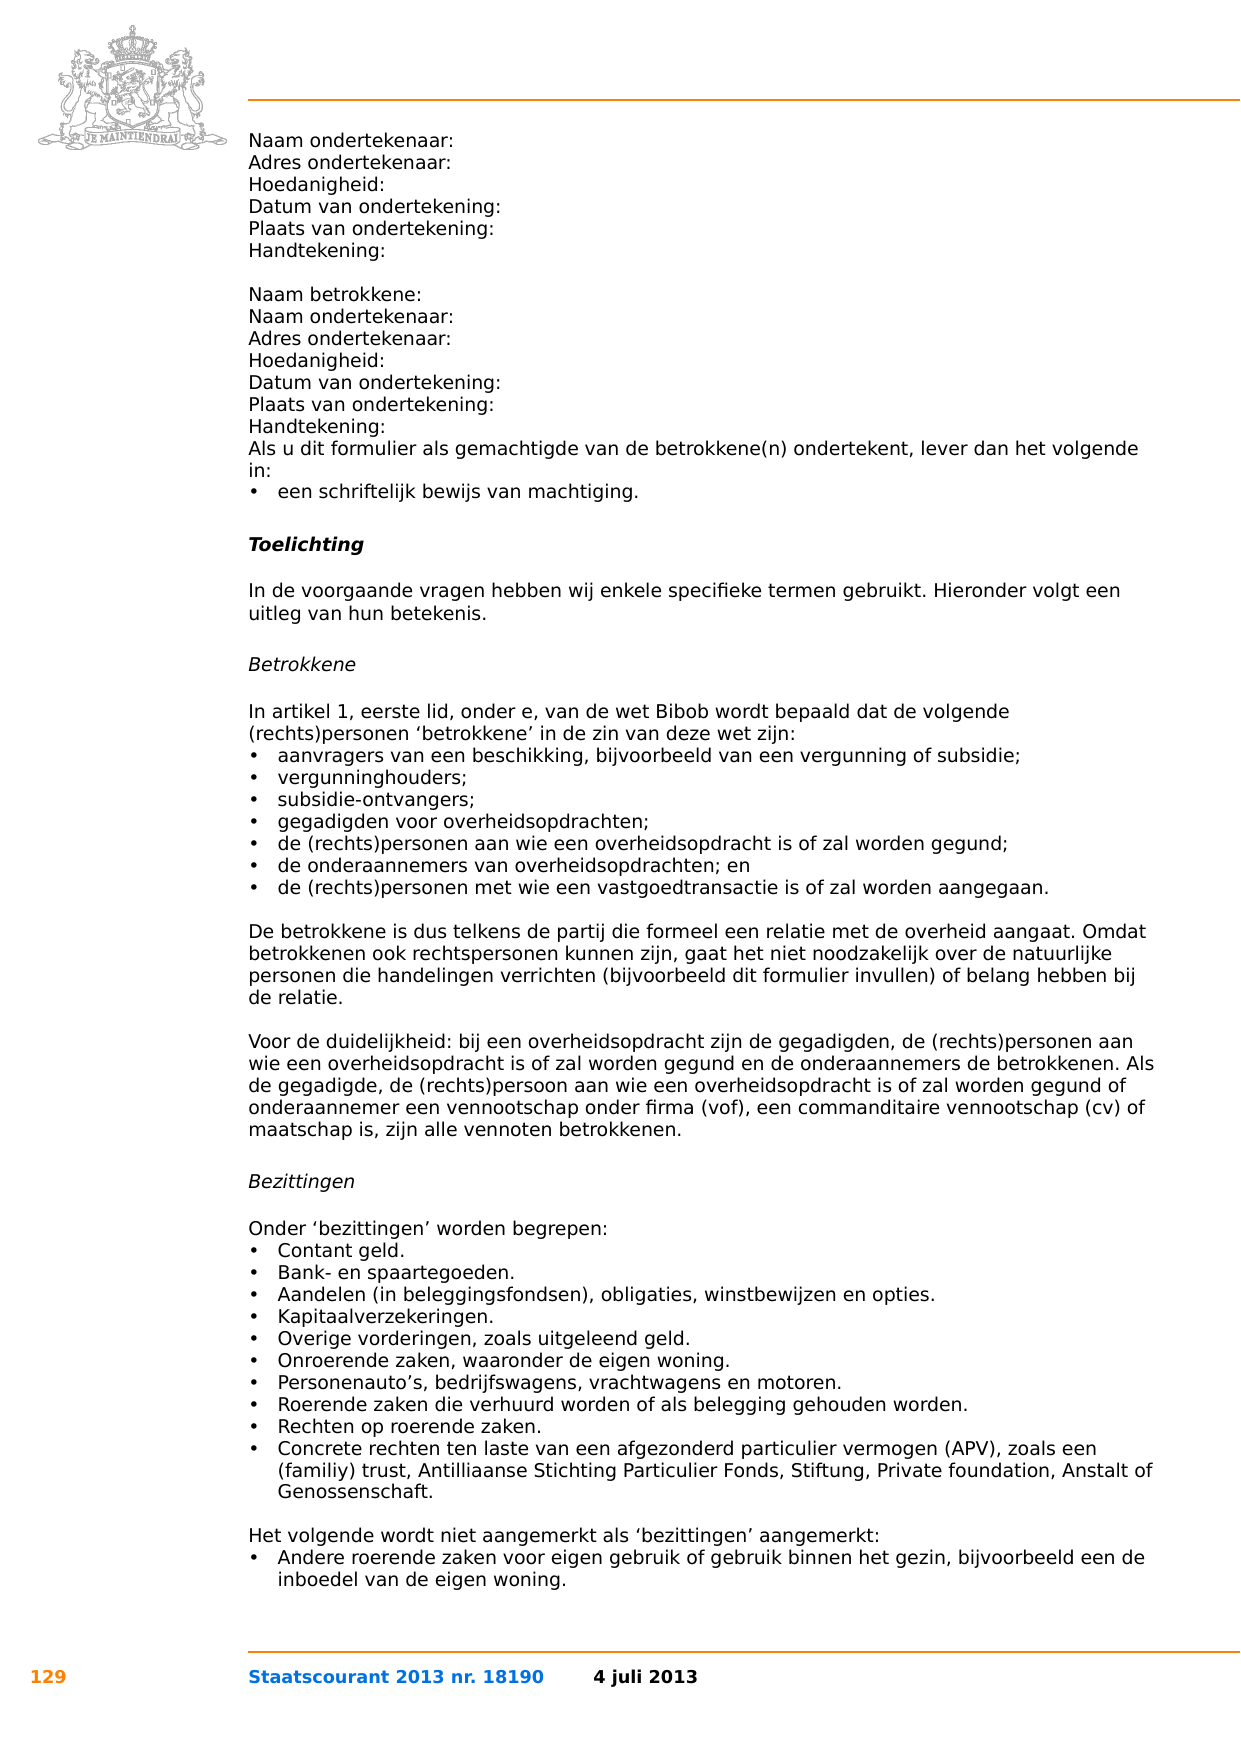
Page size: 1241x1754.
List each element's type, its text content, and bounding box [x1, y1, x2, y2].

text Plaats van ondertekening: [248, 393, 1163, 416]
text Hoedanigheid: [248, 174, 1163, 196]
text • Rechten op roerende zaken. [248, 1416, 1163, 1437]
text Handtekening: [248, 416, 1163, 437]
text • aanvragers van een beschikking, bijvoorbeeld van een vergunning of subsidie; [248, 745, 1163, 767]
text Hoedanigheid: [248, 349, 1163, 372]
text • Bank- en spaartegoeden. [248, 1262, 1163, 1284]
text In artikel 1, eerste lid, onder e, van de wet Bibob wordt bepaald dat de volgende (rechts)personen ‘betrokkene’ in de zin van deze wet zijn: [248, 701, 1163, 745]
text Adres ondertekenaar: [248, 152, 1163, 174]
subtitle Toelichting [248, 533, 1163, 555]
text • Onroerende zaken, waaronder de eigen woning. [248, 1349, 1163, 1372]
text Voor de duidelijkheid: bij een overheidsopdracht zijn de gegadigden, de (rechts)personen aan wie een overheidsopdracht is of zal worden gegund en de onderaannemers de betrokkenen. Als de gegadigde, de (rechts)persoon aan wie een overheidsopdracht is of zal worden gegund of onderaannemer een vennootschap onder firma (vof), een commanditaire vennootschap (cv) of maatschap is, zijn alle vennoten betrokkenen. [248, 1031, 1163, 1141]
text Adres ondertekenaar: [248, 328, 1163, 349]
text • een schriftelijk bewijs van machtiging. [248, 481, 1163, 503]
subtitle Betrokkene [248, 654, 1163, 676]
text Plaats van ondertekening: [248, 218, 1163, 240]
text Naam betrokkene: [248, 284, 1163, 306]
text Het volgende wordt niet aangemerkt als ‘bezittingen’ aangemerkt: [248, 1525, 1163, 1547]
text Naam ondertekenaar: [248, 130, 1163, 152]
text • Kapitaalverzekeringen. [248, 1306, 1163, 1328]
text • subsidie-ontvangers; [248, 789, 1163, 811]
text De betrokkene is dus telkens de partij die formeel een relatie met de overheid aangaat. Omdat betrokkenen ook rechtspersonen kunnen zijn, gaat het niet noodzakelijk over de natuurlijke personen die handelingen verrichten (bijvoorbeeld dit formulier invullen) of belang hebben bij de relatie. [248, 921, 1163, 1009]
text • Concrete rechten ten laste van een afgezonderd particulier vermogen (APV), zoals een (familiy) trust, Antilliaanse Stichting Particulier Fonds, Stiftung, Private foundation, Anstalt of Genossenschaft. [248, 1437, 1163, 1503]
text • Roerende zaken die verhuurd worden of als belegging gehouden worden. [248, 1393, 1163, 1416]
text • gegadigden voor overheidsopdrachten; [248, 811, 1163, 833]
text • de (rechts)personen met wie een vastgoedtransactie is of zal worden aangegaan. [248, 877, 1163, 899]
text Als u dit formulier als gemachtigde van de betrokkene(n) ondertekent, lever dan het volgende in: [248, 437, 1163, 481]
text Datum van ondertekening: [248, 196, 1163, 218]
text In de voorgaande vragen hebben wij enkele specifieke termen gebruikt. Hieronder volgt een uitleg van hun betekenis. [248, 580, 1163, 624]
text Naam ondertekenaar: [248, 306, 1163, 328]
text Onder ‘bezittingen’ worden begrepen: [248, 1218, 1163, 1240]
picture [38, 25, 227, 150]
text • vergunninghouders; [248, 767, 1163, 789]
text • de (rechts)personen aan wie een overheidsopdracht is of zal worden gegund; [248, 833, 1163, 855]
text • Aandelen (in beleggingsfondsen), obligaties, winstbewijzen en opties. [248, 1284, 1163, 1306]
text • Overige vorderingen, zoals uitgeleend geld. [248, 1328, 1163, 1349]
text Datum van ondertekening: [248, 372, 1163, 393]
text • Andere roerende zaken voor eigen gebruik of gebruik binnen het gezin, bijvoorbeeld een de inboedel van de eigen woning. [248, 1547, 1163, 1591]
text • Contant geld. [248, 1240, 1163, 1262]
text • Personenauto’s, bedrijfswagens, vrachtwagens en motoren. [248, 1372, 1163, 1393]
text • de onderaannemers van overheidsopdrachten; en [248, 855, 1163, 877]
text Handtekening: [248, 240, 1163, 262]
subtitle Bezittingen [248, 1171, 1163, 1193]
